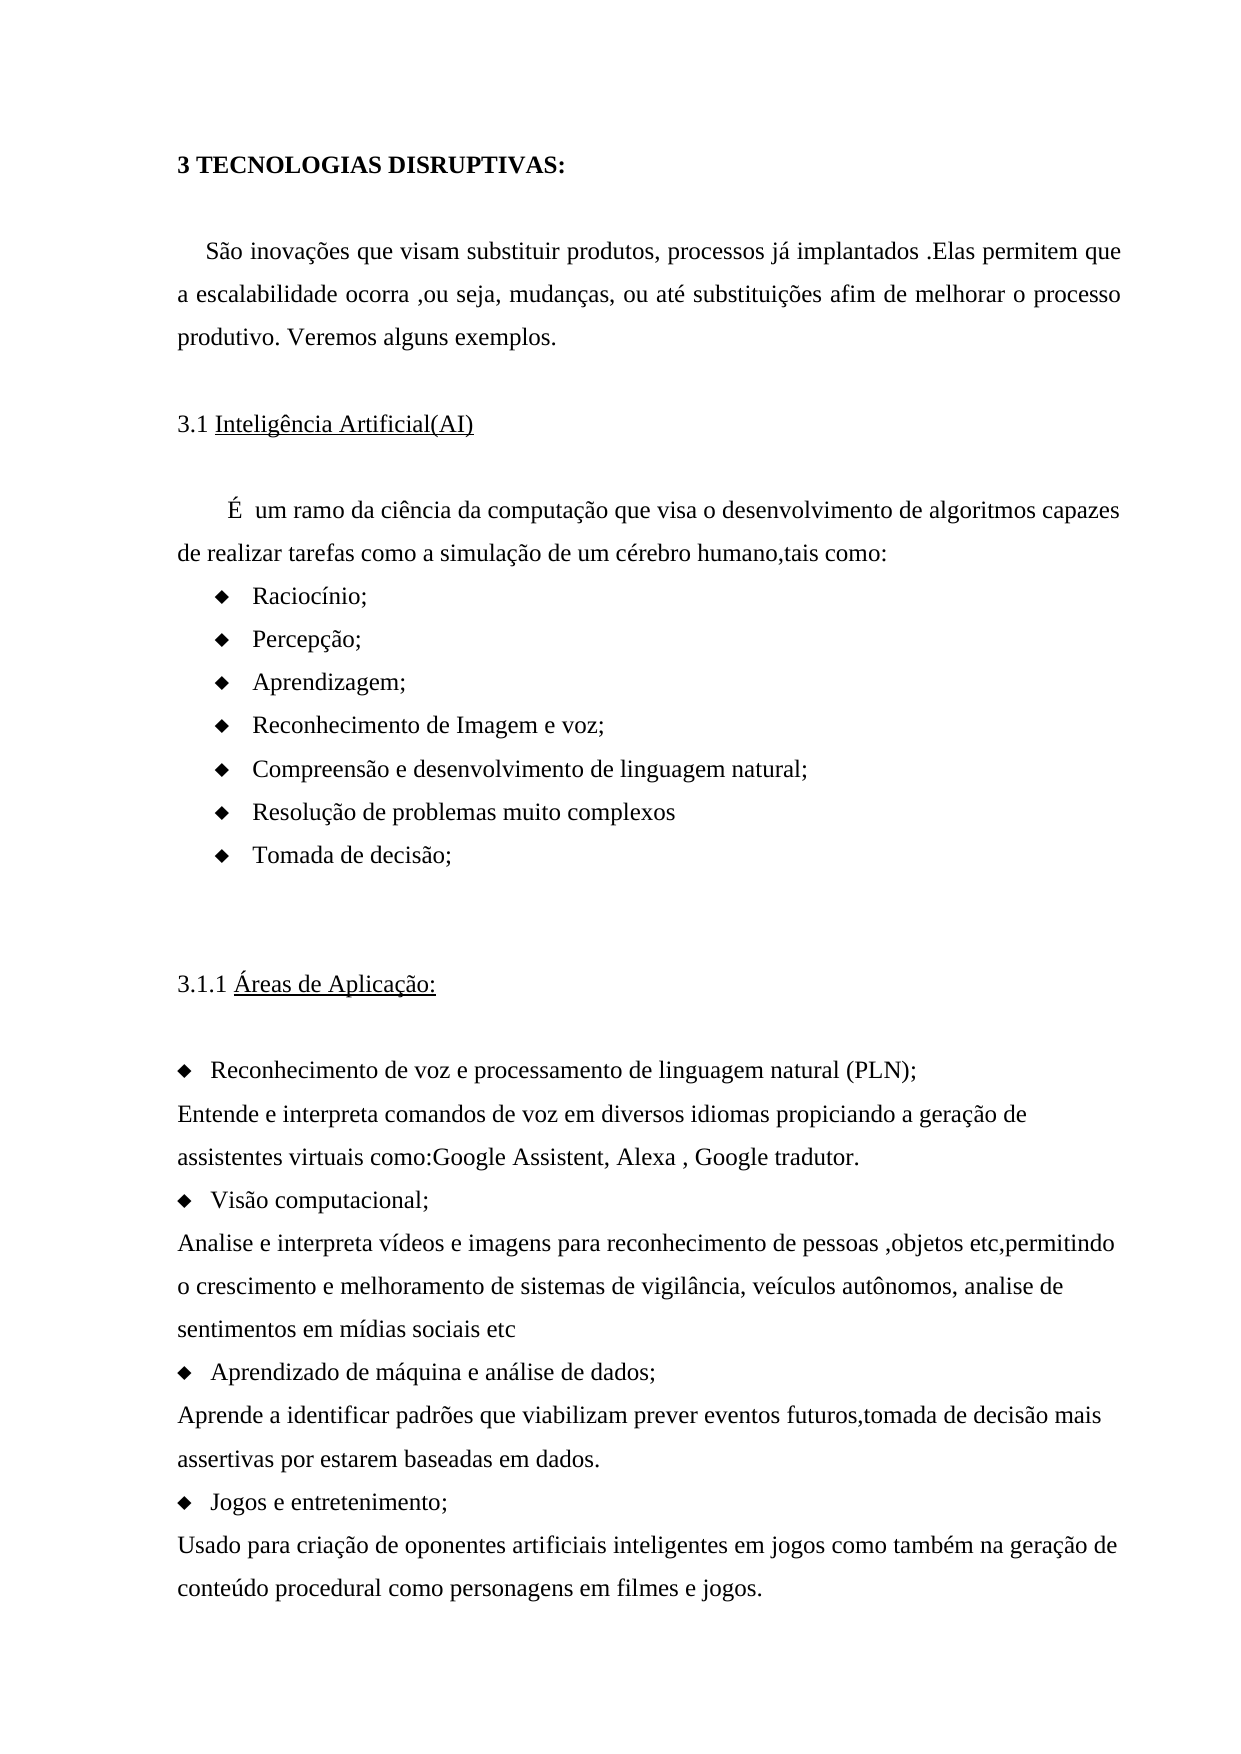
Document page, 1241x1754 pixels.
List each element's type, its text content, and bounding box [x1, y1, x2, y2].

list Compreensão e desenvolvimento de linguagem natural; [214, 754, 1123, 782]
text É um ramo da ciência da computação que visa o desenvolvimento de algoritmos capazes de realizar tarefas como a simulação de um cérebro humano,tais como: [177, 495, 1123, 567]
list Jogos e entretenimento; [177, 1487, 1123, 1516]
list Aprendizado de máquina e análise de dados; [177, 1357, 1123, 1386]
list Aprende a identificar padrões que viabilizam prever eventos futuros,tomada de decisão mais assertivas por estarem baseadas em dados. [177, 1401, 1123, 1472]
list Visão computacional; [177, 1185, 1123, 1214]
list Percepção; [214, 624, 1123, 653]
list Usado para criação de oponentes artificiais inteligentes em jogos como também na geração de conteúdo procedural como personagens em filmes e jogos. [177, 1530, 1123, 1602]
list Raciocínio; [214, 581, 1123, 610]
list Resolução de problemas muito complexos [214, 797, 1123, 826]
list Aprendizagem; [214, 667, 1123, 696]
text Analise e interpreta vídeos e imagens para reconhecimento de pessoas ,objetos etc,permitindo o crescimento e melhoramento de sistemas de vigilância, veículos autônomos, analise de sentimentos em mídias sociais etc [177, 1228, 1123, 1343]
text 3.1 Inteligência Artificial(AI) [177, 409, 1123, 437]
list Tomada de decisão; [214, 840, 1123, 869]
text 3 TECNOLOGIAS DISRUPTIVAS: [177, 150, 1123, 179]
list Reconhecimento de Imagem e voz; [214, 711, 1123, 739]
list Reconhecimento de voz e processamento de linguagem natural (PLN); [177, 1056, 1123, 1084]
text 3.1.1 Áreas de Aplicação: [177, 969, 1123, 998]
list Entende e interpreta comandos de voz em diversos idiomas propiciando a geração de assistentes virtuais como:Google Assistent, Alexa , Google tradutor. [177, 1099, 1123, 1171]
text São inovações que visam substituir produtos, processos já implantados .Elas permitem que a escalabilidade ocorra ,ou seja, mudanças, ou até substituições afim de melhorar o processo produtivo. Veremos alguns exemplos. [177, 236, 1123, 351]
